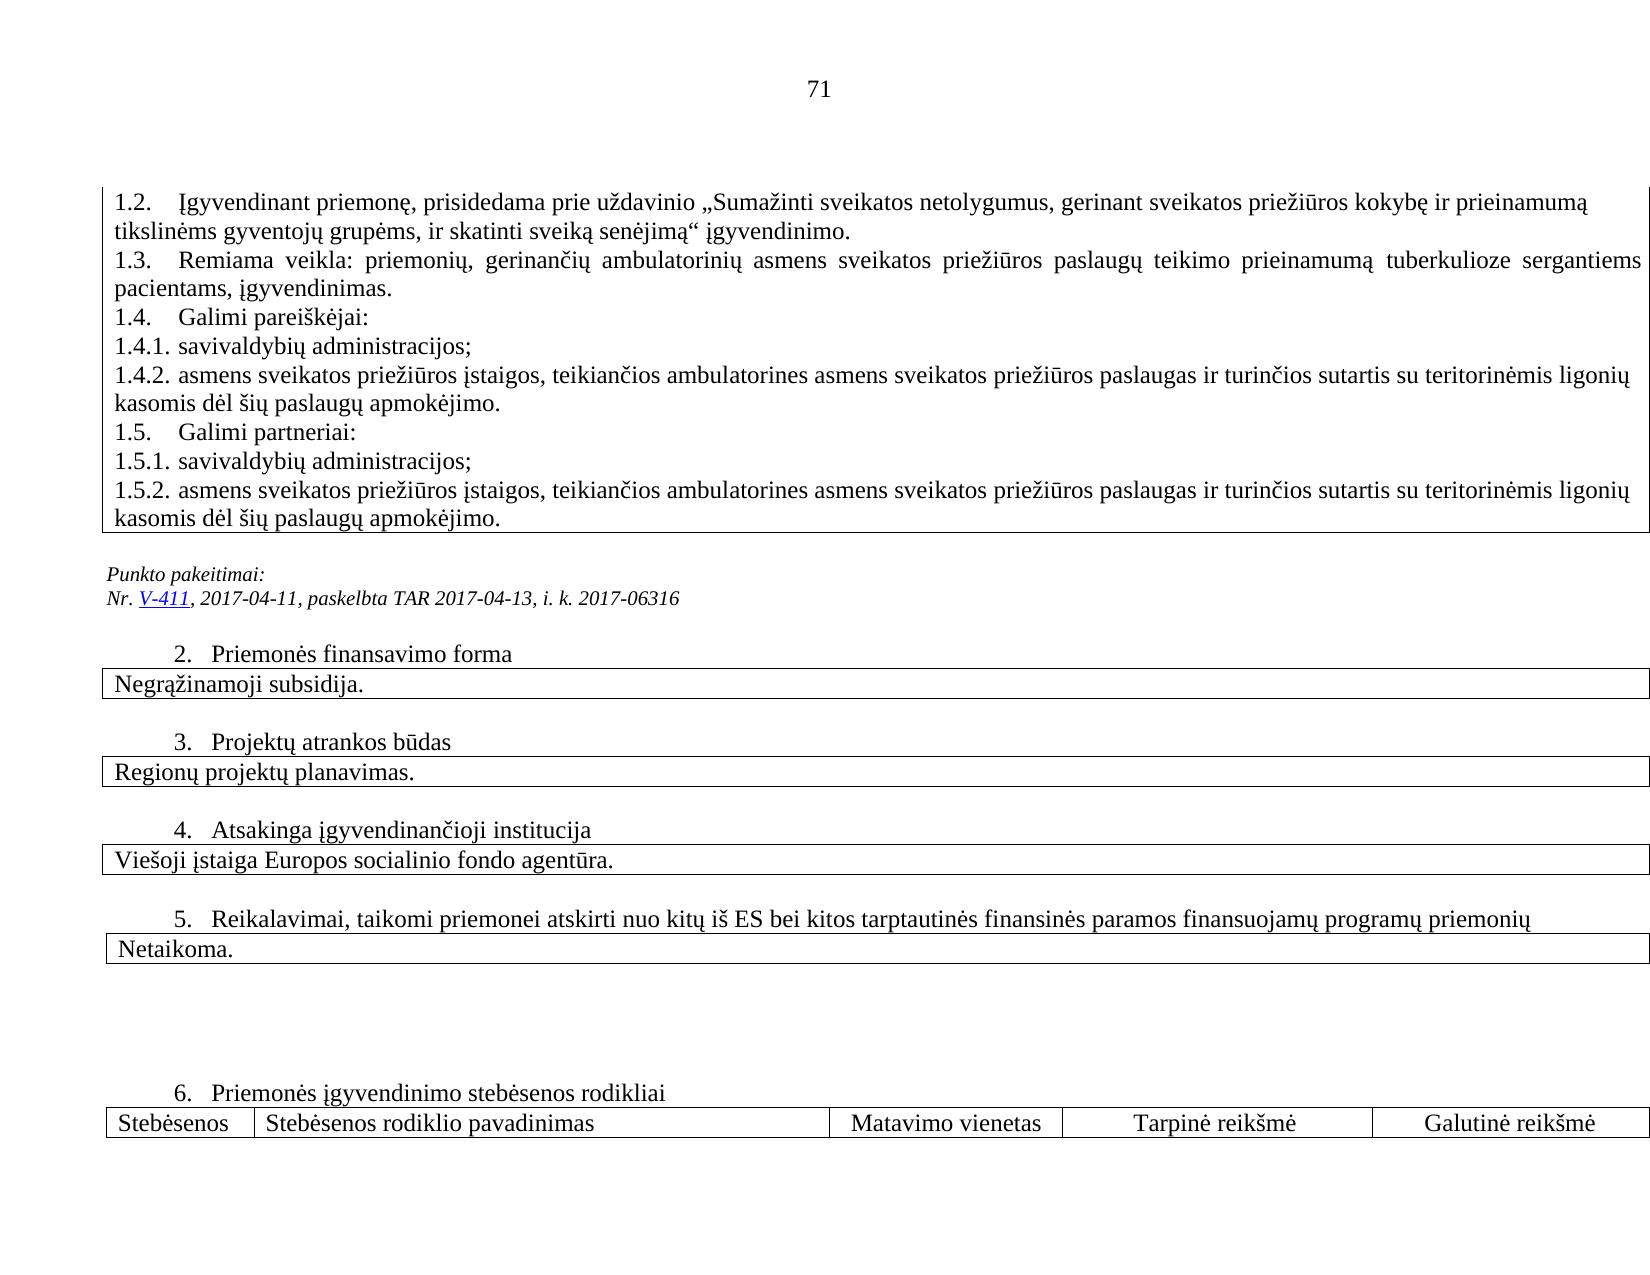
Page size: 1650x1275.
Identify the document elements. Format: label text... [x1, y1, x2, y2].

text 4. Atsakinga įgyvendinančioji institucija [173, 816, 1532, 844]
table_header Matavimo vienetas [830, 1108, 1062, 1137]
text 2. Priemonės finansavimo forma [173, 639, 1532, 668]
table_header Netaikoma. [107, 934, 1649, 962]
text 6. Priemonės įgyvendinimo stebėsenos rodikliai [173, 1078, 1532, 1107]
table_cell 1.3. Remiama veikla: priemonių, gerinančių ambulatorinių asmens sveikatos priežiūros paslaugų teikimo prieinamumą tuberkulioze sergantiems pacientams, įgyvendinimas. [103, 245, 1649, 302]
text 5. Reikalavimai, taikomi priemonei atskirti nuo kitų iš ES bei kitos tarptautinės finansinės paramos finansuojamų programų priemonių [173, 904, 1532, 933]
table_header Tarpinė reikšmė [1063, 1108, 1372, 1137]
table_header Stebėsenos rodiklio pavadinimas [255, 1108, 829, 1137]
table_header Negrąžinamoji subsidija. [103, 669, 1649, 697]
table_header Stebėsenos [107, 1108, 254, 1137]
text Nr. V-411, 2017-04-11, paskelbta TAR 2017-04-13, i. k. 2017-06316 [106, 586, 1532, 610]
text 3. Projektų atrankos būdas [173, 727, 1532, 756]
table_cell 1.2. Įgyvendinant priemonę, prisidedama prie uždavinio „Sumažinti sveikatos netolygumus, gerinant sveikatos priežiūros kokybę ir prieinamumą tikslinėms gyventojų grupėms, ir skatinti sveiką senėjimą“ įgyvendinimo. [103, 187, 1649, 245]
table_cell 1.5. Galimi partneriai: 1.5.1. savivaldybių administracijos; 1.5.2. asmens sveikatos priežiūros įstaigos, teikiančios ambulatorines asmens sveikatos priežiūros paslaugas ir turinčios sutartis su teritorinėmis ligonių kasomis dėl šių paslaugų apmokėjimo. [103, 417, 1649, 532]
table_cell 1.4. Galimi pareiškėjai: 1.4.1. savivaldybių administracijos; 1.4.2. asmens sveikatos priežiūros įstaigos, teikiančios ambulatorines asmens sveikatos priežiūros paslaugas ir turinčios sutartis su teritorinėmis ligonių kasomis dėl šių paslaugų apmokėjimo. [103, 302, 1649, 417]
table_header Galutinė reikšmė [1373, 1108, 1649, 1137]
table_header Regionų projektų planavimas. [103, 757, 1649, 786]
table_header Viešoji įstaiga Europos socialinio fondo agentūra. [103, 845, 1649, 874]
text Punkto pakeitimai: [106, 562, 1532, 586]
